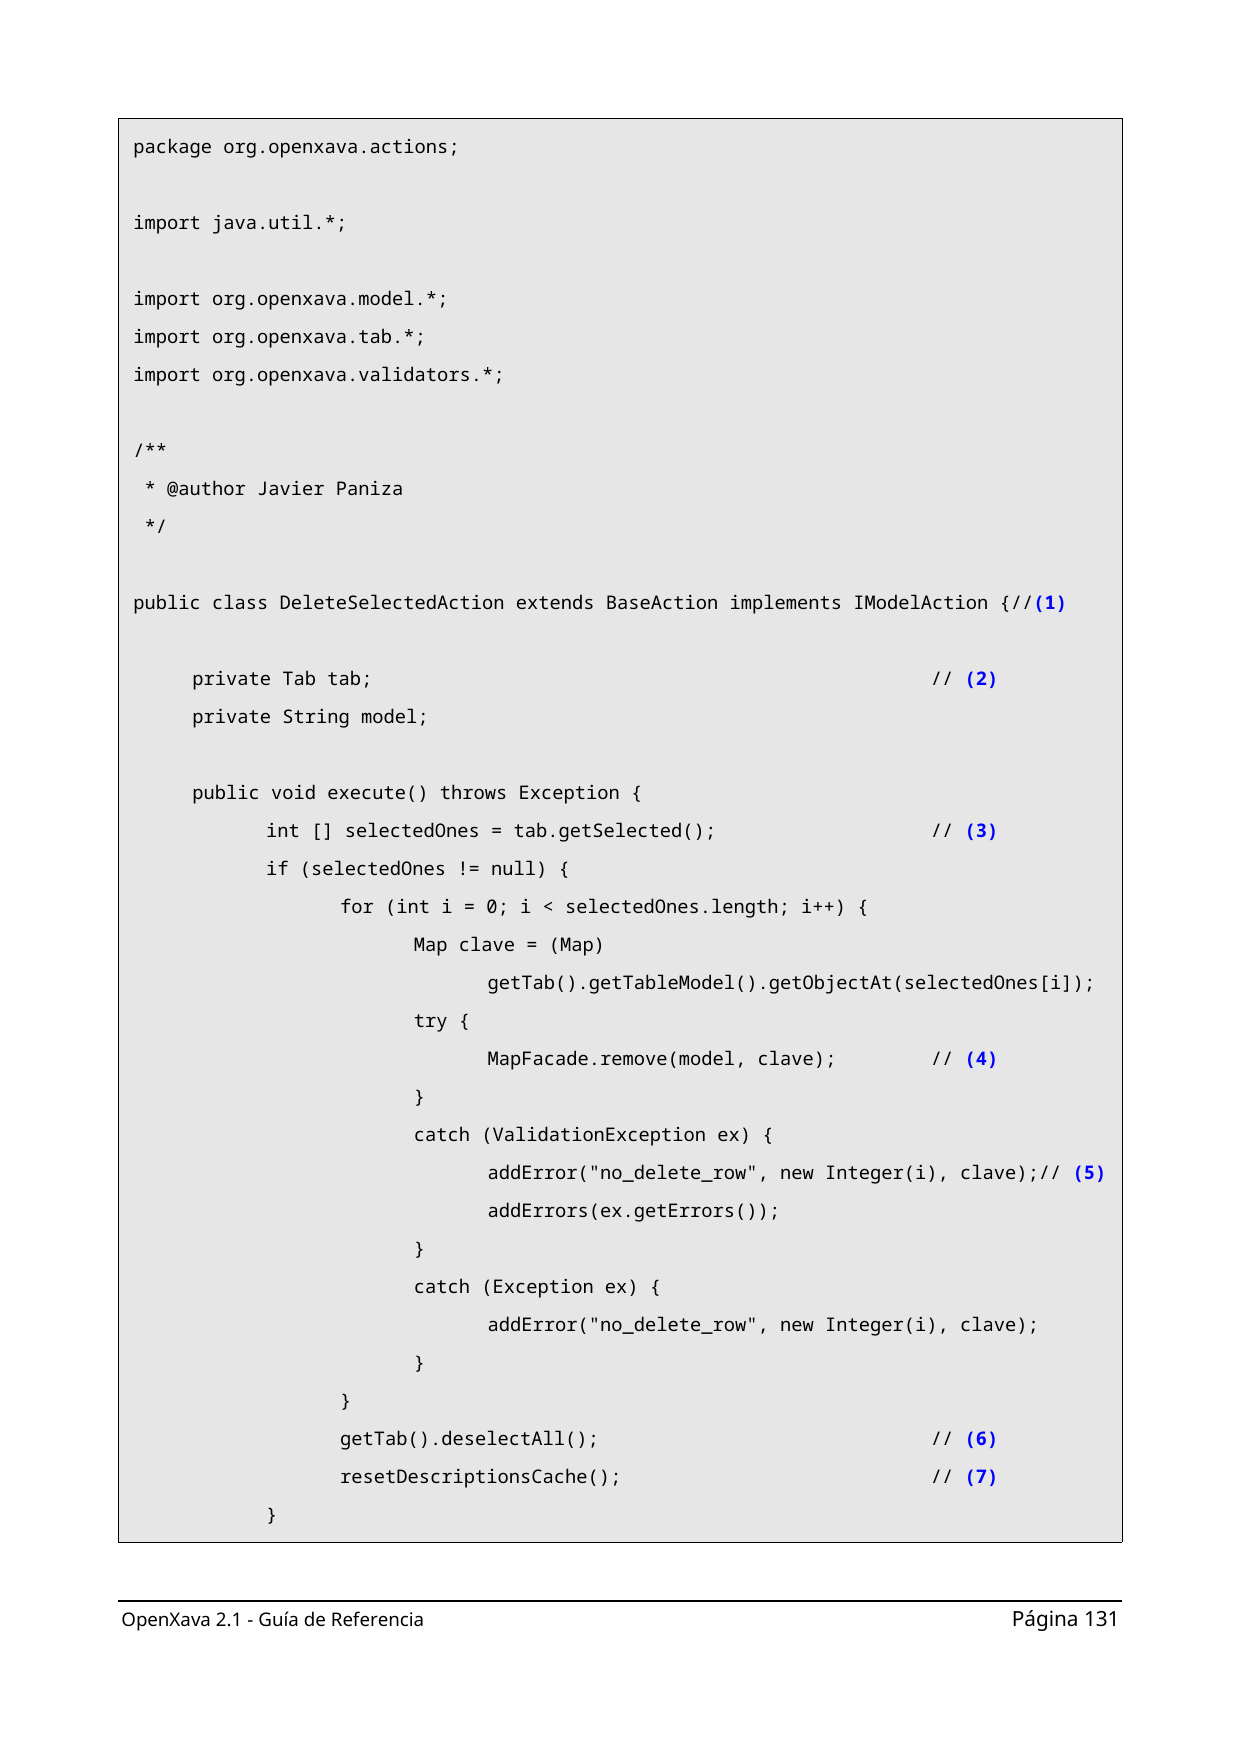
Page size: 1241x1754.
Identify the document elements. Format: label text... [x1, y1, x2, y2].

text if (selectedOnes != null) { [119, 841, 1122, 878]
text * @author Javier Paniza [119, 460, 1122, 498]
text try { [119, 993, 1122, 1031]
text } [119, 1487, 1122, 1542]
text MapFacade.remove(model, clave); // (4) [119, 1031, 1122, 1069]
text catch (Exception ex) { [119, 1259, 1122, 1297]
text } [119, 1373, 1122, 1411]
text getTab().getTableModel().getObjectAt(selectedOnes[i]); [119, 954, 1122, 993]
text public void execute() throws Exception { [119, 764, 1122, 802]
text } [119, 1335, 1122, 1373]
text import org.openxava.tab.*; [119, 308, 1122, 346]
text addErrors(ex.getErrors()); [119, 1183, 1122, 1221]
text private String model; [119, 688, 1122, 726]
text catch (ValidationException ex) { [119, 1107, 1122, 1145]
text import java.util.*; [119, 194, 1122, 232]
text addError("no_delete_row", new Integer(i), clave); [119, 1297, 1122, 1335]
text getTab().deselectAll(); // (6) [119, 1411, 1122, 1449]
text import org.openxava.model.*; [119, 270, 1122, 308]
text */ [119, 498, 1122, 536]
text } [119, 1069, 1122, 1107]
text private Tab tab; // (2) [119, 650, 1122, 688]
text } [119, 1221, 1122, 1259]
text resetDescriptionsCache(); // (7) [119, 1449, 1122, 1487]
text int [] selectedOnes = tab.getSelected(); // (3) [119, 802, 1122, 841]
text package org.openxava.actions; [119, 119, 1122, 156]
text /** [119, 422, 1122, 460]
text Map clave = (Map) [119, 917, 1122, 954]
text for (int i = 0; i < selectedOnes.length; i++) { [119, 878, 1122, 917]
text public class DeleteSelectedAction extends BaseAction implements IModelAction {//(1) [119, 574, 1122, 612]
text addError("no_delete_row", new Integer(i), clave);// (5) [119, 1145, 1122, 1183]
text import org.openxava.validators.*; [119, 346, 1122, 384]
